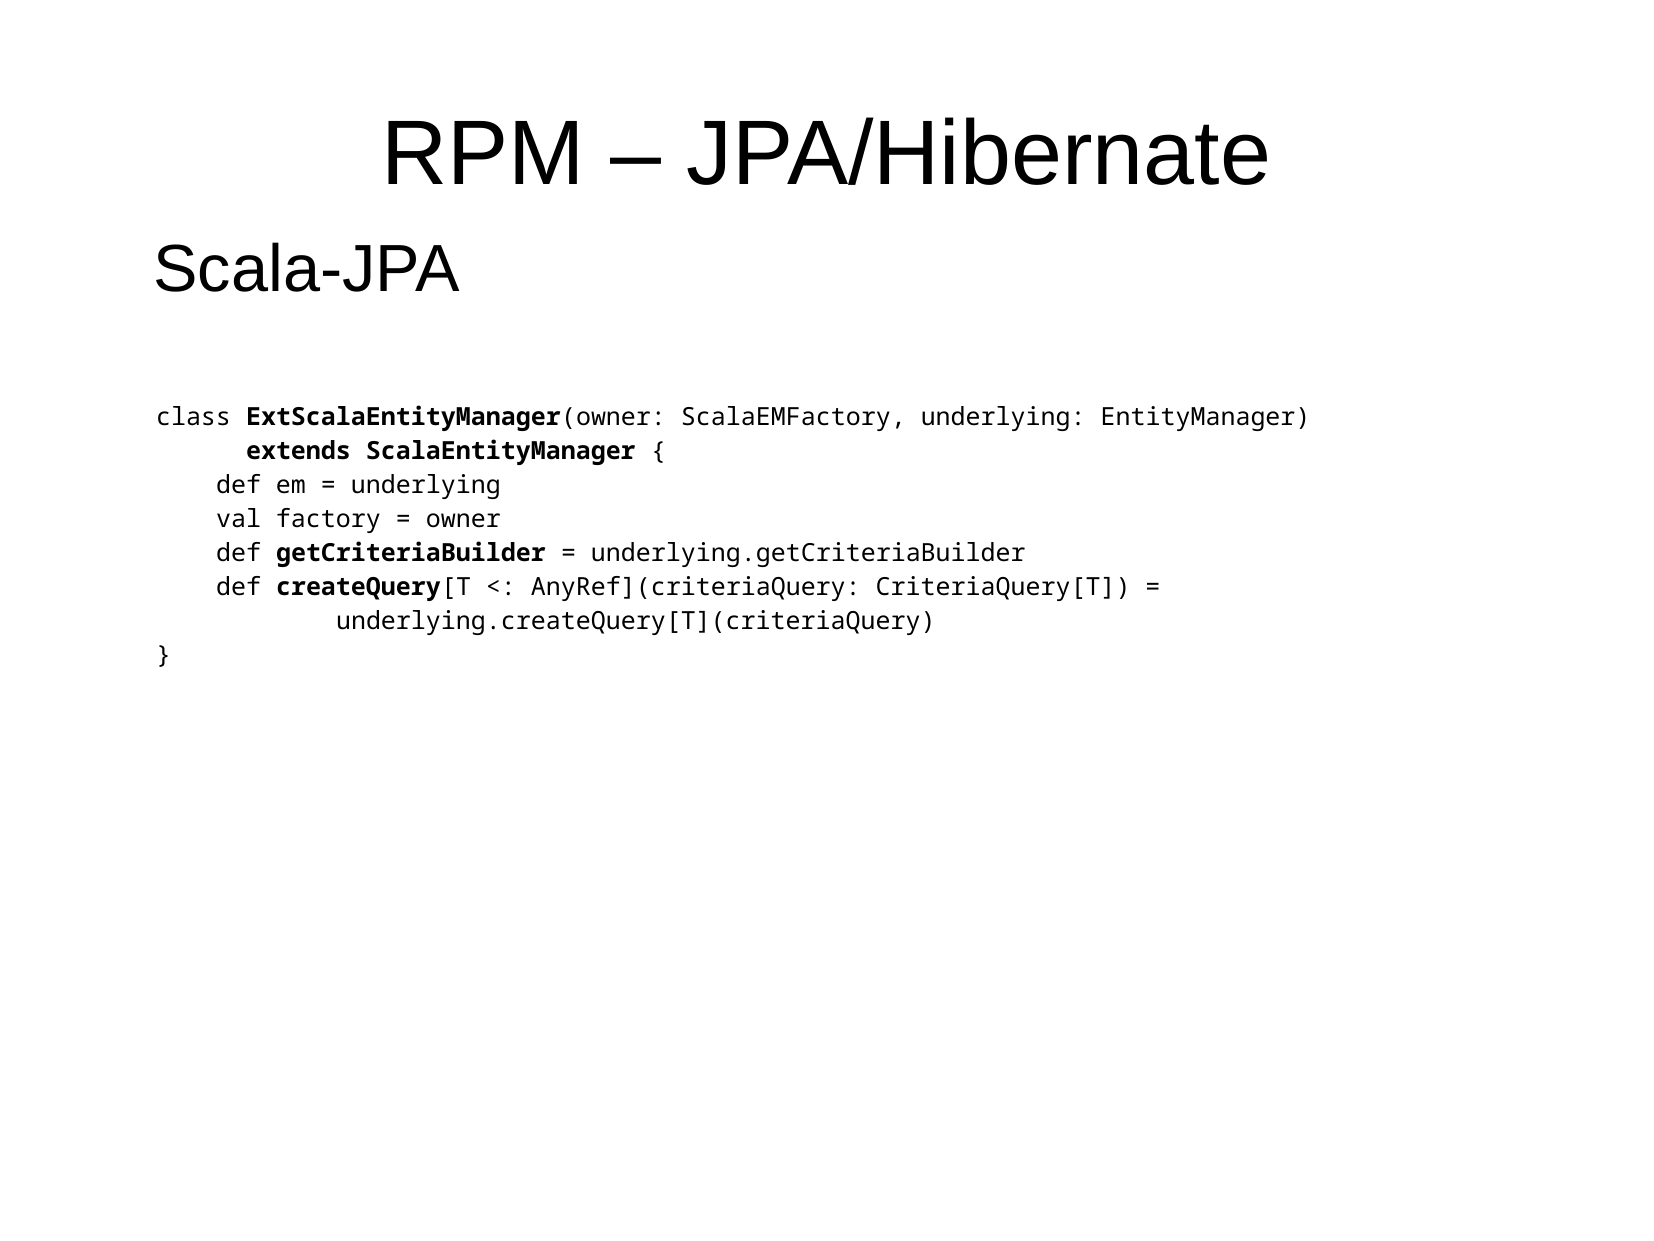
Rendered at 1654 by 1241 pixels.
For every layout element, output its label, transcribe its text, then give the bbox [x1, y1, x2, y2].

text_box class ExtScalaEntityManager(owner: ScalaEMFactory, underlying: EntityManager) extends ScalaEntityManager { def em = underlying val factory = owner def getCriteriaBuilder = underlying.getCriteriaBuilder def createQuery[T <: AnyRef](criteriaQuery: CriteriaQuery[T]) = underlying.createQuery[T](criteriaQuery) } [141, 391, 1521, 641]
title RPM – JPA/Hibernate [82, 49, 1571, 231]
list Scala-JPA [82, 231, 1571, 325]
